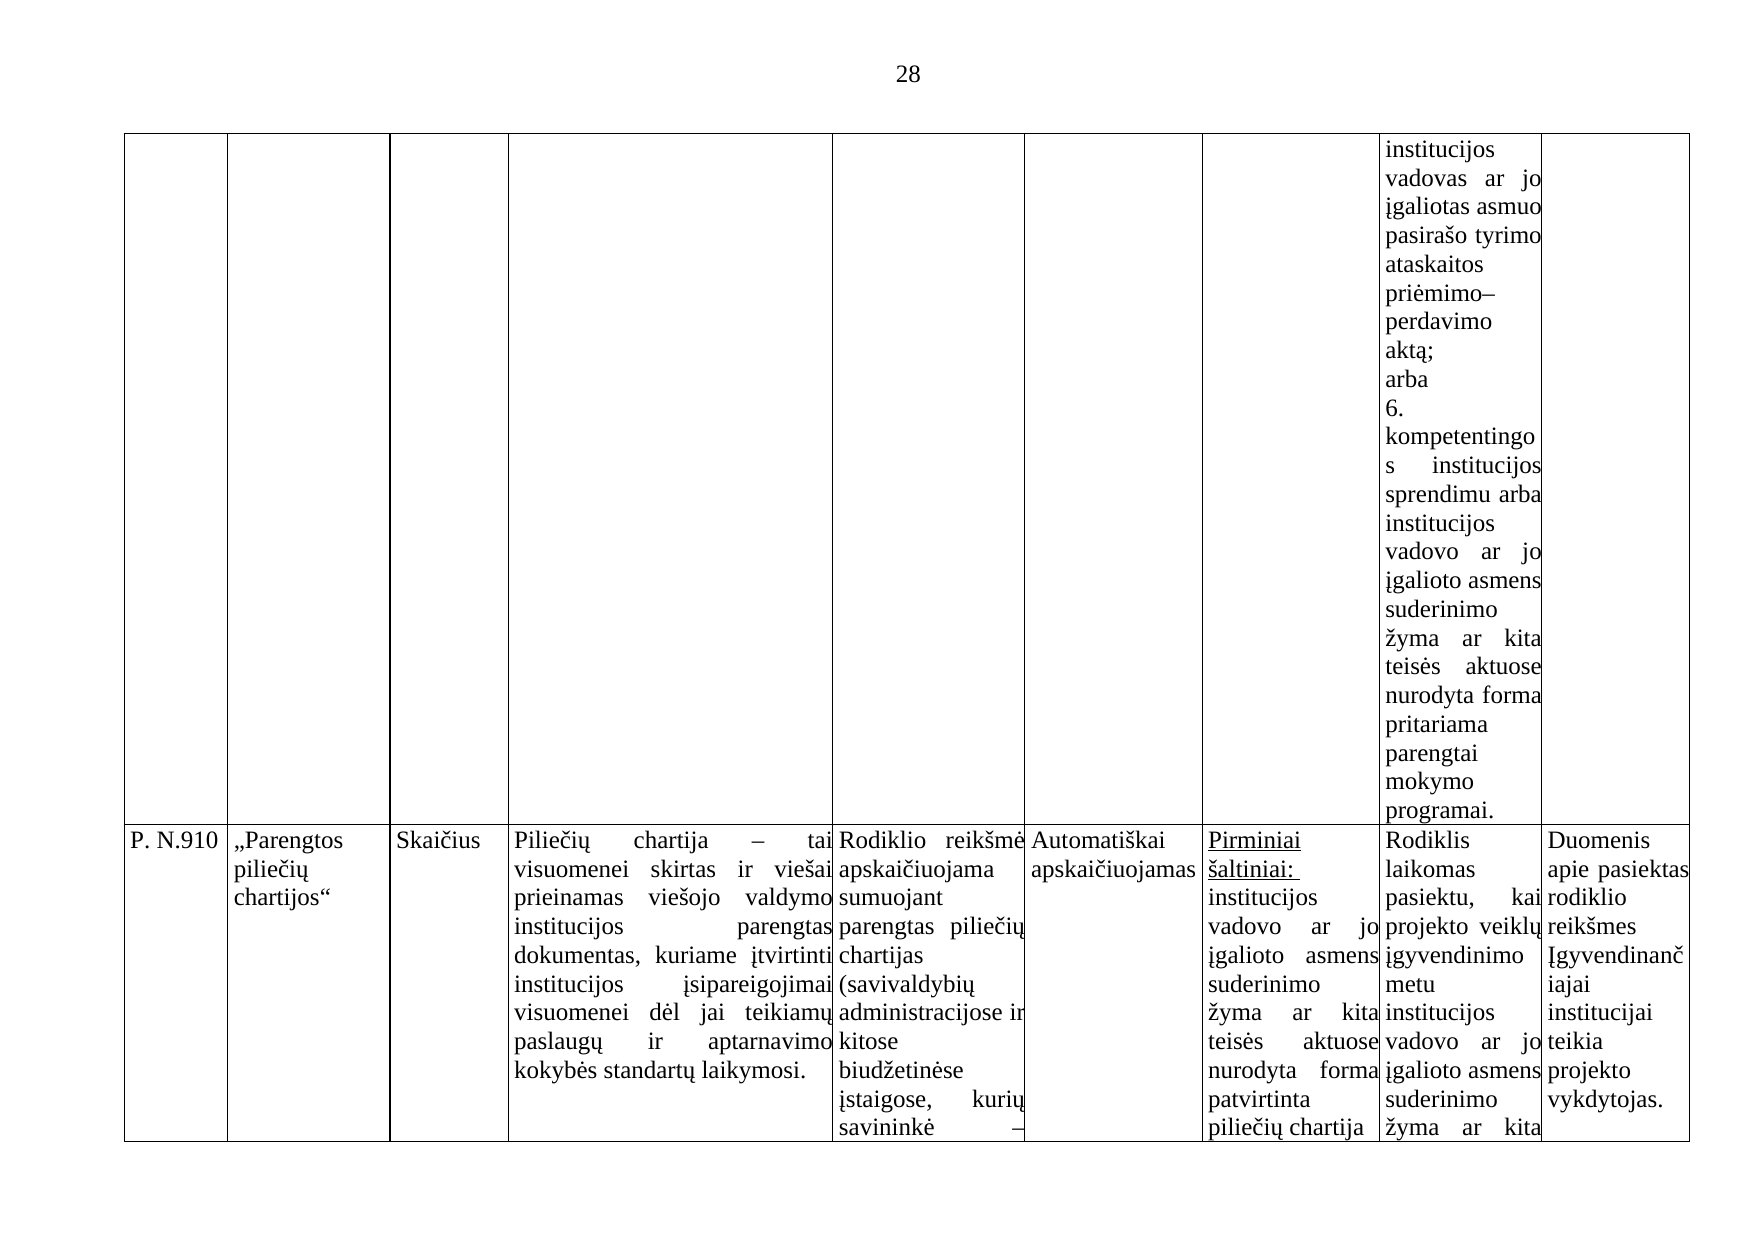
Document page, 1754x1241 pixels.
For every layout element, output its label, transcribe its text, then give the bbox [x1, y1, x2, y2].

table_cell P. N.910 [125, 825, 227, 1141]
table_cell Automatiškai apskaičiuojamas [1025, 825, 1202, 1141]
table_cell Rodiklio reikšmė apskaičiuojama sumuojant parengtas piliečių chartijas (savivaldybių administracijose ir kitose biudžetinėse įstaigose, kurių savininkė – [833, 825, 1024, 1141]
table_cell [833, 134, 1024, 824]
table_cell [125, 134, 227, 824]
table_cell institucijos vadovas ar jo įgaliotas asmuo pasirašo tyrimo ataskaitos priėmimo– perdavimo aktą; arba 6. kompetentingos institucijos sprendimu arba institucijos vadovo ar jo įgalioto asmens suderinimo žyma ar kita teisės aktuose nurodyta forma pritariama parengtai mokymo programai. [1380, 134, 1541, 824]
table_cell Duomenis apie pasiektas rodiklio reikšmes Įgyvendinančiajai institucijai teikia projekto vykdytojas. [1542, 825, 1689, 1141]
table_cell [1542, 134, 1689, 824]
table_cell [1025, 134, 1202, 824]
table_cell [1203, 134, 1379, 824]
table_cell Pirminiai šaltiniai: institucijos vadovo ar jo įgalioto asmens suderinimo žyma ar kita teisės aktuose nurodyta forma patvirtinta piliečių chartija [1203, 825, 1379, 1141]
table_cell [228, 134, 389, 824]
table_cell „Parengtos piliečių chartijos“ [228, 825, 389, 1141]
table_cell Rodiklis laikomas pasiektu, kai projekto veiklų įgyvendinimo metu institucijos vadovo ar jo įgalioto asmens suderinimo žyma ar kita [1380, 825, 1541, 1141]
table_cell [509, 134, 832, 824]
table_cell Skaičius [391, 825, 508, 1141]
table_cell Piliečių chartija – tai visuomenei skirtas ir viešai prieinamas viešojo valdymo institucijos parengtas dokumentas, kuriame įtvirtinti institucijos įsipareigojimai visuomenei dėl jai teikiamų paslaugų ir aptarnavimo kokybės standartų laikymosi. [509, 825, 832, 1141]
table_cell [391, 134, 508, 824]
